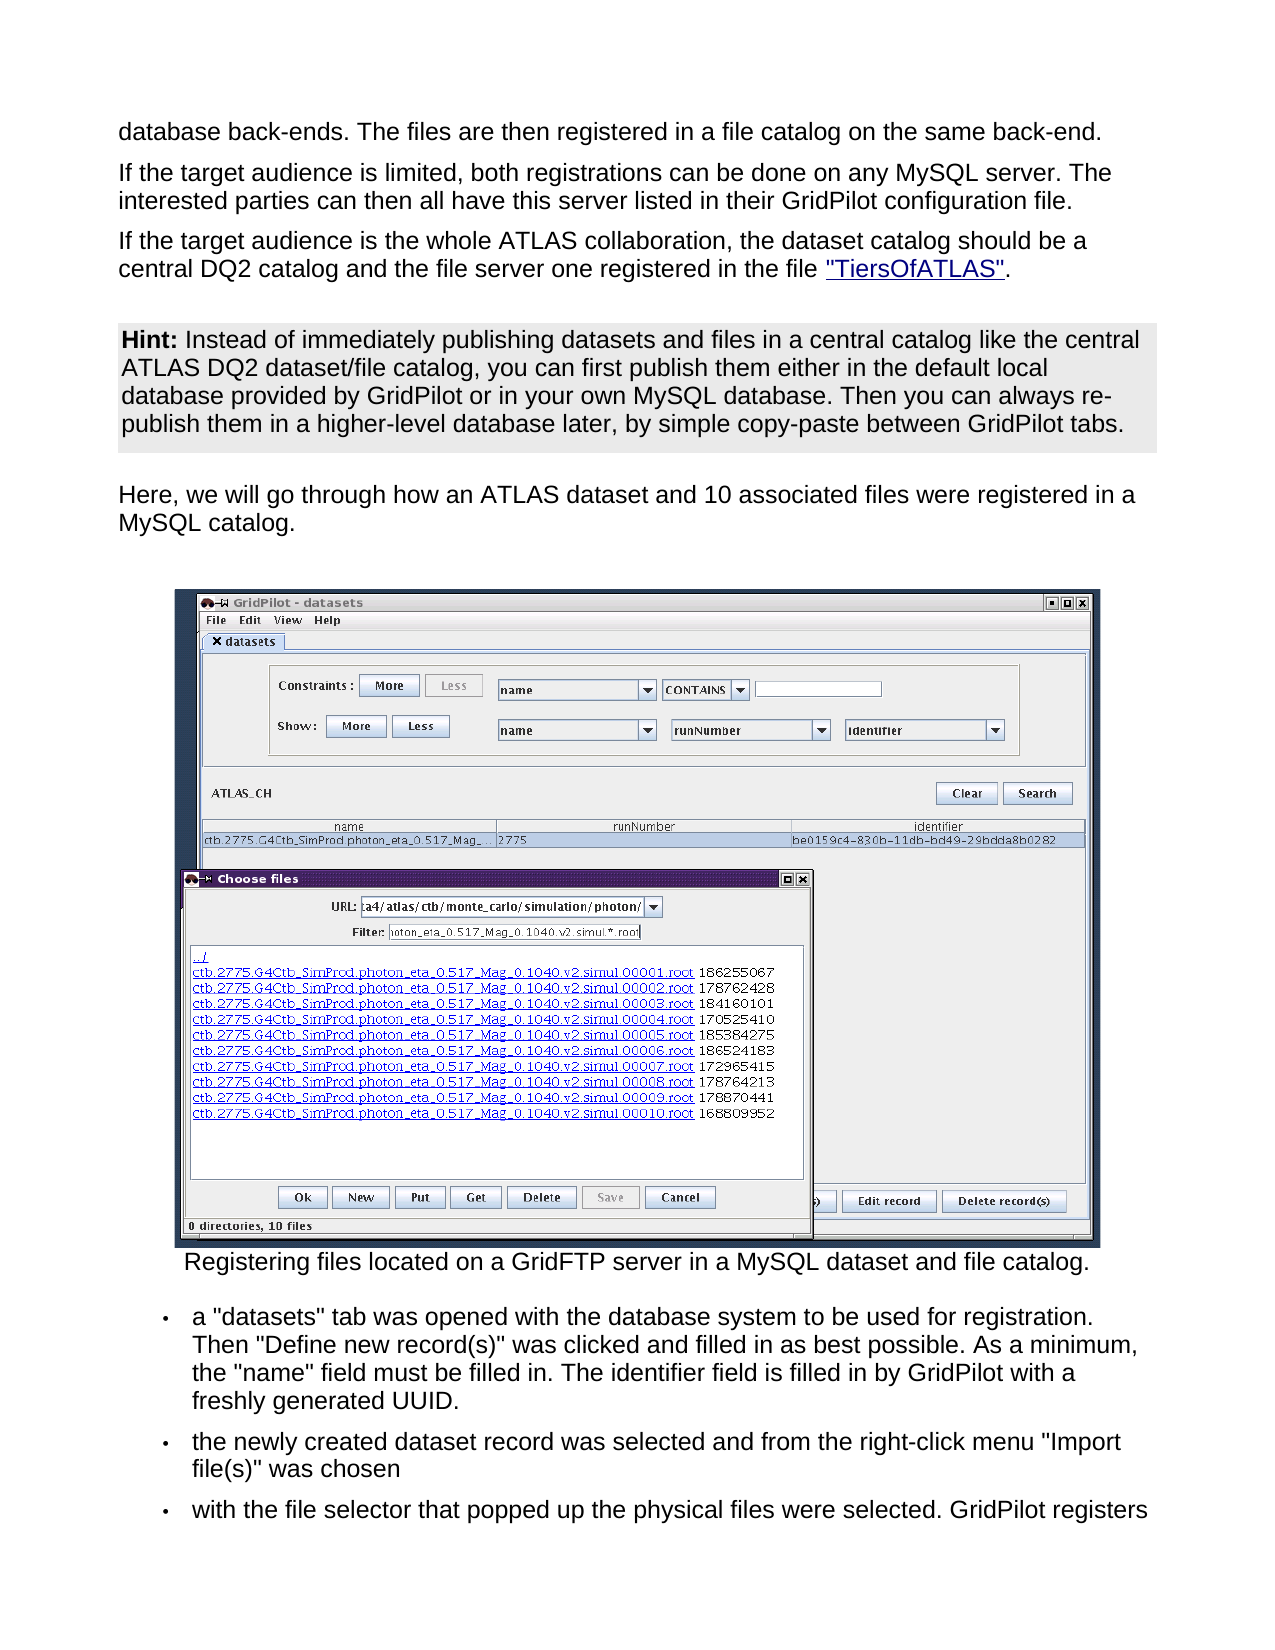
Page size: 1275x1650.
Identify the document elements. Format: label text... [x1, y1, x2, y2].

list with the file selector that popped up the physical files were selected. GridPilot registers [162, 1496, 1157, 1524]
text If the target audience is the whole ATLAS collaboration, the dataset catalog should be a central DQ2 catalog and the file server one registered in the file "TiersOfATLAS". [118, 227, 1157, 311]
text Here, we will go through how an ATLAS dataset and 10 associated files were registered in a MySQL catalog. [118, 453, 1157, 537]
text If the target audience is limited, both registrations can be done on any MySQL server. The interested parties can then all have this server listed in their GridPilot configuration file. [118, 158, 1157, 214]
picture [174, 589, 1101, 1248]
list a "datasets" tab was opened with the database system to be used for registration. Then "Define new record(s)" was clicked and filled in as best possible. As a minimum, the "name" field must be filled in. The identifier field is filled in by GridPilot with a freshly generated UUID. [162, 1303, 1157, 1415]
table_header Hint: Instead of immediately publishing datasets and files in a central catalog like the central ATLAS DQ2 dataset/file catalog, you can first publish them either in the default local database provided by GridPilot or in your own MySQL database. Then you can always re-publish them in a higher-level database later, by simple copy-paste between GridPilot tabs. [118, 323, 1157, 453]
text database back-ends. The files are then registered in a file catalog on the same back-end. [118, 118, 1157, 146]
list the newly created dataset record was selected and from the right-click menu "Import file(s)" was chosen [162, 1427, 1157, 1483]
text Registering files located on a GridFTP server in a MySQL dataset and file catalog. [118, 1247, 1157, 1275]
